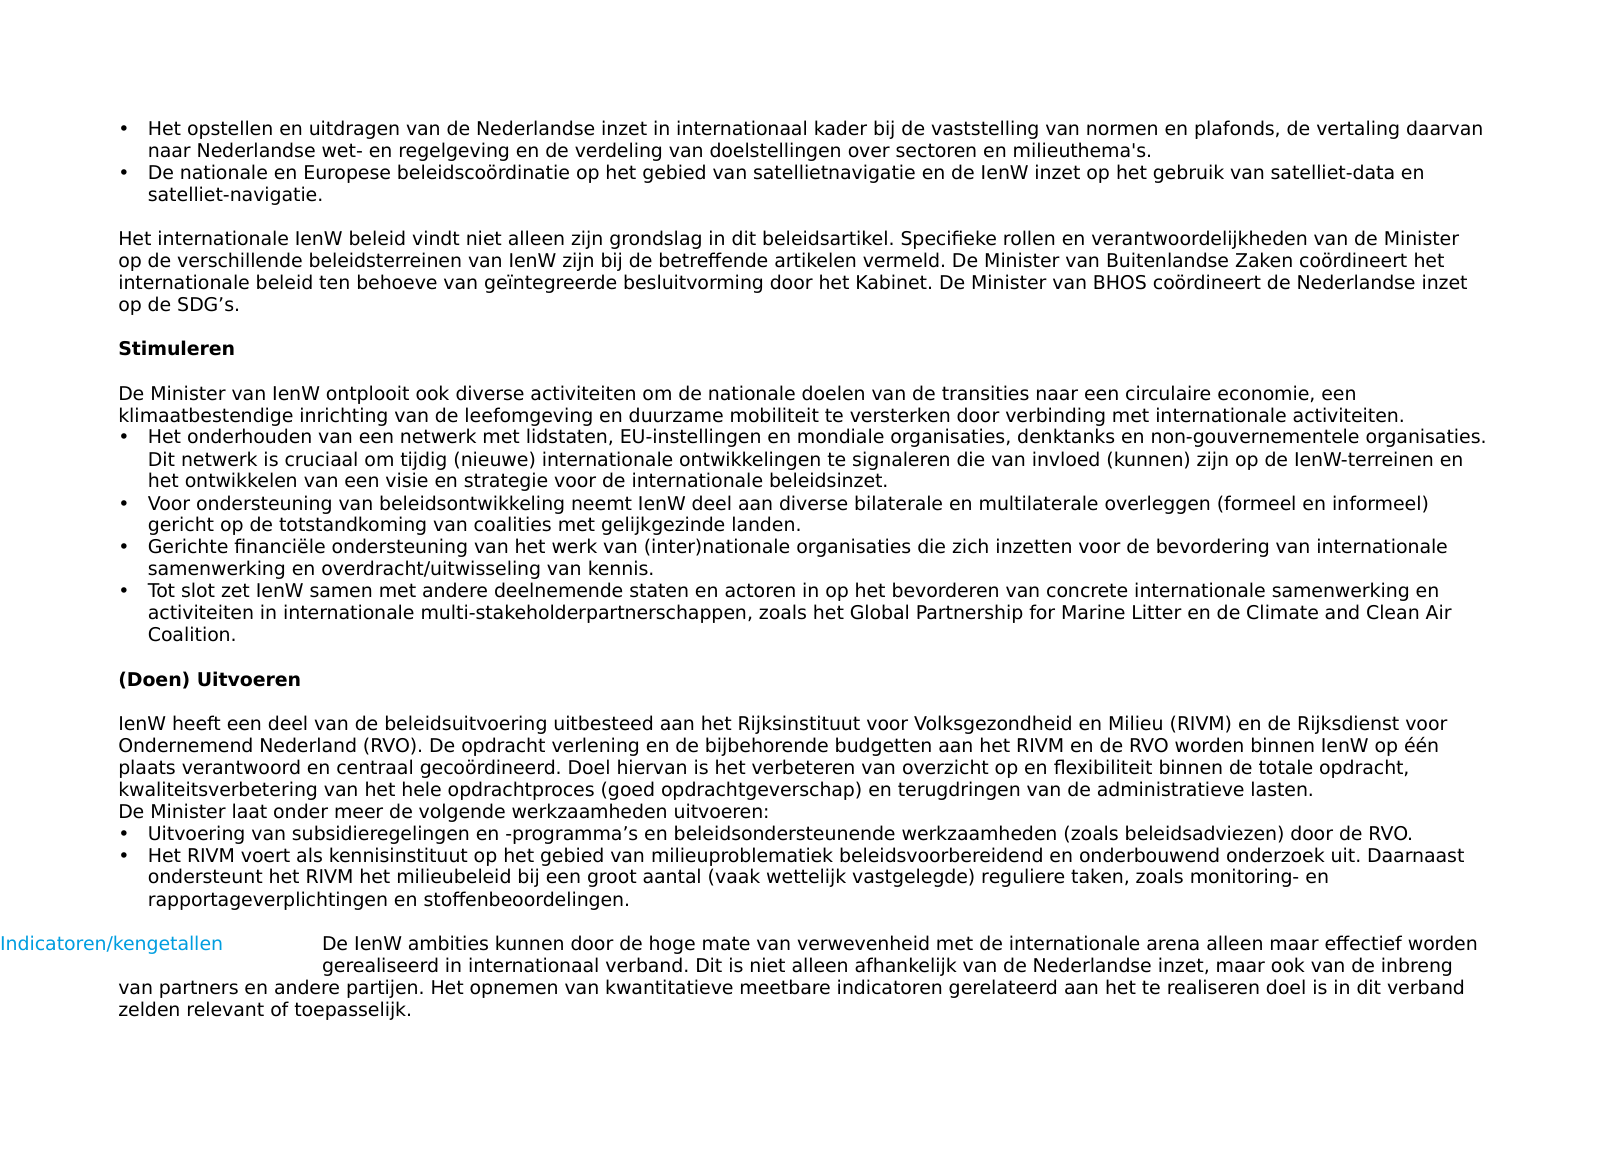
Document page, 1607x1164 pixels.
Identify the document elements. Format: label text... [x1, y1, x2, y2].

text De Minister van IenW ontplooit ook diverse activiteiten om de nationale doelen van de transities naar een circulaire economie, een klimaatbestendige inrichting van de leefomgeving en duurzame mobiliteit te versterken door verbinding met internationale activiteiten. [118, 382, 1488, 426]
text • Het RIVM voert als kennisinstituut op het gebied van milieuproblematiek beleidsvoorbereidend en onderbouwend onderzoek uit. Daarnaast ondersteunt het RIVM het milieubeleid bij een groot aantal (vaak wettelijk vastgelegde) reguliere taken, zoals monitoring- en rapportageverplichtingen en stoffenbeoordelingen. [118, 844, 1488, 910]
text • Uitvoering van subsidieregelingen en -programma’s en beleidsondersteunende werkzaamheden (zoals beleidsadviezen) door de RVO. [118, 822, 1488, 844]
subtitle (Doen) Uitvoeren [118, 668, 1488, 690]
text • Het onderhouden van een netwerk met lidstaten, EU-instellingen en mondiale organisaties, denktanks en non-gouvernementele organisaties. Dit netwerk is cruciaal om tijdig (nieuwe) internationale ontwikkelingen te signaleren die van invloed (kunnen) zijn op de IenW-terreinen en het ontwikkelen van een visie en strategie voor de internationale beleidsinzet. [118, 426, 1488, 492]
text De IenW ambities kunnen door de hoge mate van verwevenheid met de internationale arena alleen maar effectief worden gerealiseerd in internationaal verband. Dit is niet alleen afhankelijk van de Nederlandse inzet, maar ook van de inbreng van partners en andere partijen. Het opnemen van kwantitatieve meetbare indicatoren gerelateerd aan het te realiseren doel is in dit verband zelden relevant of toepasselijk. [0, 933, 1488, 1021]
text IenW heeft een deel van de beleidsuitvoering uitbesteed aan het Rijksinstituut voor Volksgezondheid en Milieu (RIVM) en de Rijksdienst voor Ondernemend Nederland (RVO). De opdracht verlening en de bijbehorende budgetten aan het RIVM en de RVO worden binnen IenW op één plaats verantwoord en centraal gecoördineerd. Doel hiervan is het verbeteren van overzicht op en flexibiliteit binnen de totale opdracht, kwaliteitsverbetering van het hele opdrachtproces (goed opdrachtgeverschap) en terugdringen van de administratieve lasten. [118, 713, 1488, 801]
text • Tot slot zet IenW samen met andere deelnemende staten en actoren in op het bevorderen van concrete internationale samenwerking en activiteiten in internationale multi-stakeholderpartnerschappen, zoals het Global Partnership for Marine Litter en de Climate and Clean Air Coalition. [118, 580, 1488, 646]
text • Voor ondersteuning van beleidsontwikkeling neemt IenW deel aan diverse bilaterale en multilaterale overleggen (formeel en informeel) gericht op de totstandkoming van coalities met gelijkgezinde landen. [118, 492, 1488, 536]
text • Het opstellen en uitdragen van de Nederlandse inzet in internationaal kader bij de vaststelling van normen en plafonds, de vertaling daarvan naar Nederlandse wet- en regelgeving en de verdeling van doelstellingen over sectoren en milieuthema's. [118, 118, 1488, 162]
text • Gerichte financiële ondersteuning van het werk van (inter)nationale organisaties die zich inzetten voor de bevordering van internationale samenwerking en overdracht/uitwisseling van kennis. [118, 536, 1488, 580]
subtitle Stimuleren [118, 338, 1488, 360]
text Het internationale IenW beleid vindt niet alleen zijn grondslag in dit beleidsartikel. Specifieke rollen en verantwoordelijkheden van de Minister op de verschillende beleidsterreinen van IenW zijn bij de betreffende artikelen vermeld. De Minister van Buitenlandse Zaken coördineert het internationale beleid ten behoeve van geïntegreerde besluitvorming door het Kabinet. De Minister van BHOS coördineert de Nederlandse inzet op de SDG’s. [118, 228, 1488, 316]
text Indicatoren/kengetallen [0, 933, 322, 954]
text De Minister laat onder meer de volgende werkzaamheden uitvoeren: [118, 801, 1488, 822]
text • De nationale en Europese beleidscoördinatie op het gebied van satellietnavigatie en de IenW inzet op het gebruik van satelliet-data en satelliet-navigatie. [118, 162, 1488, 206]
